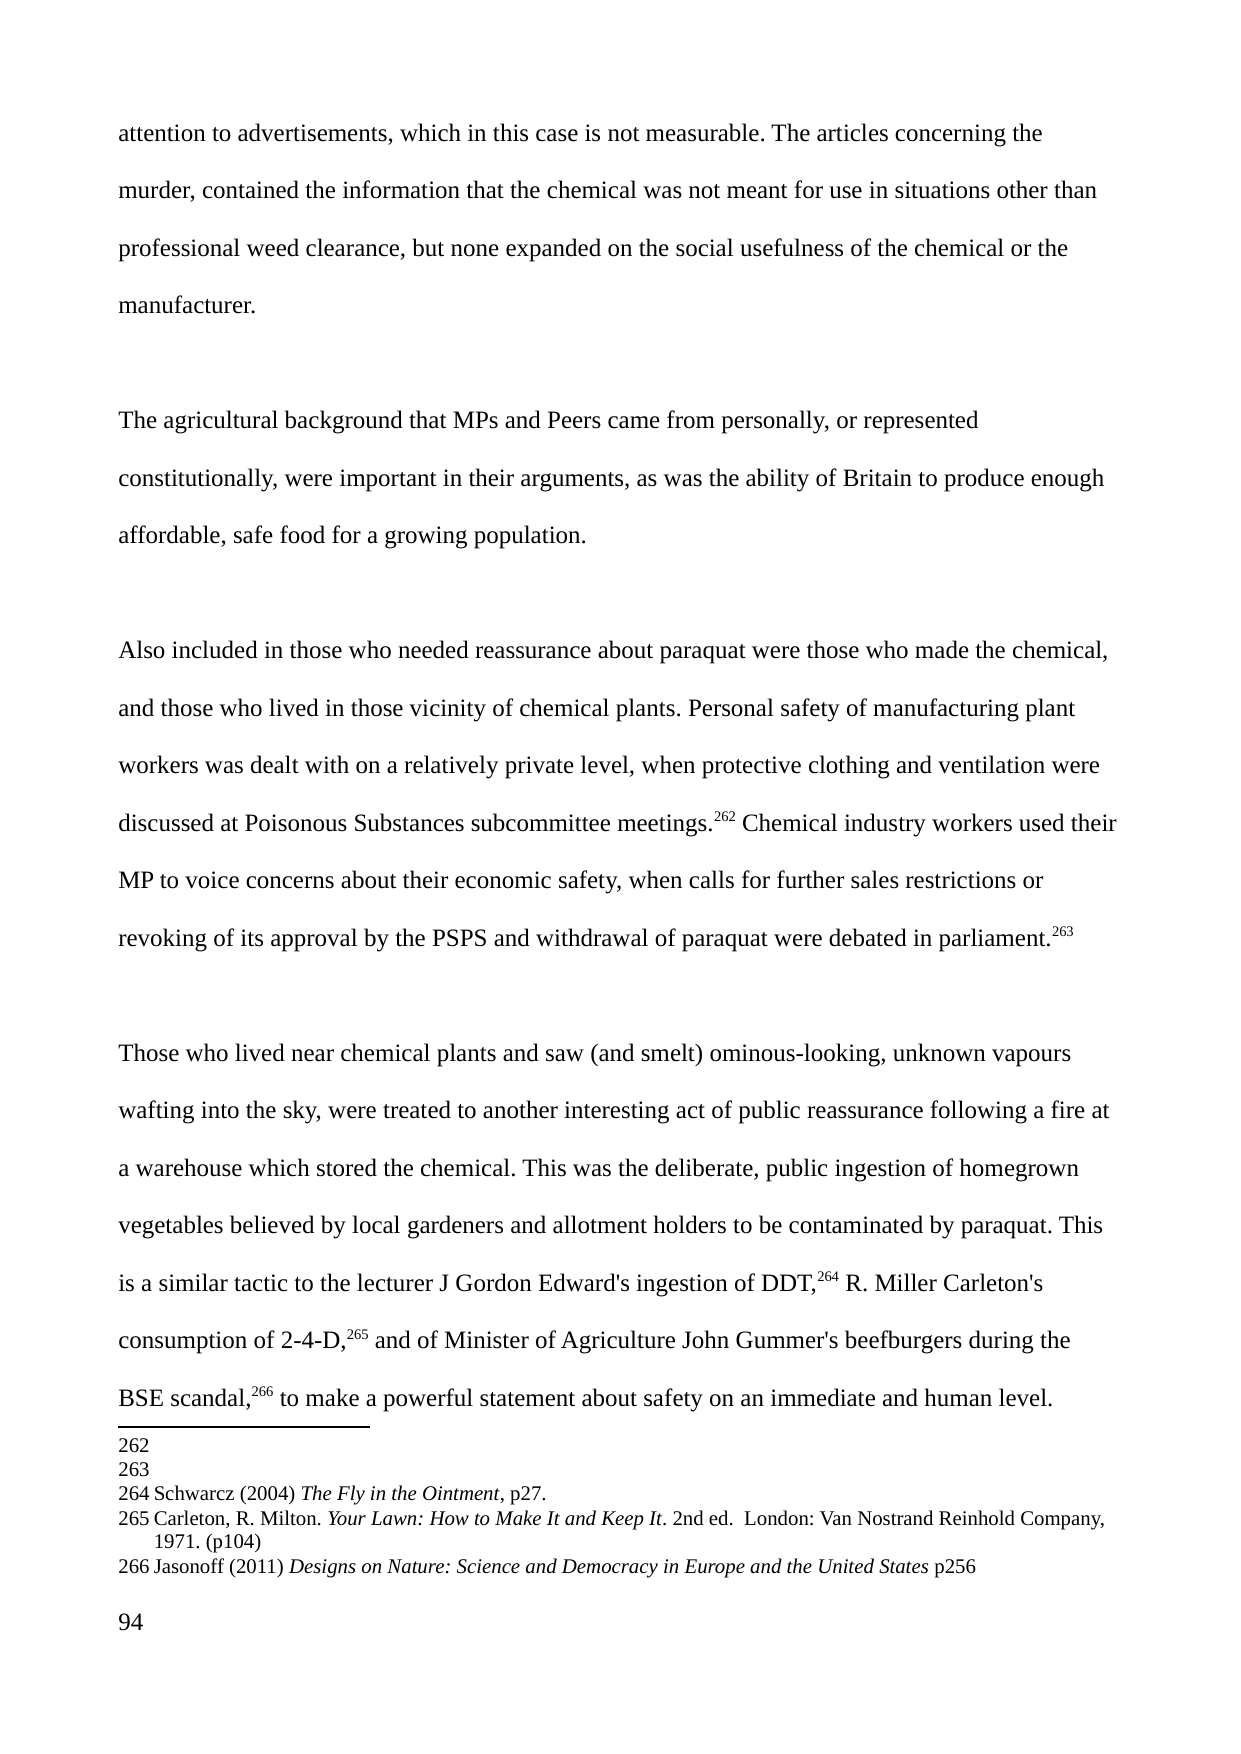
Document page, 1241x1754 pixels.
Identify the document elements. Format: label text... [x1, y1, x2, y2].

text Schwarcz (2004) The Fly in the Ointment, p27. [118, 1481, 1122, 1505]
text The agricultural background that MPs and Peers came from personally, or represented constitutionally, were important in their arguments, as was the ability of Britain to produce enough affordable, safe food for a growing population. [118, 406, 1122, 549]
text Jasonoff (2011) Designs on Nature: Science and Democracy in Europe and the United States p256 [118, 1553, 1122, 1578]
text Those who lived near chemical plants and saw (and smelt) ominous-looking, unknown vapours wafting into the sky, were treated to another interesting act of public reassurance following a fire at a warehouse which stored the chemical. This was the deliberate, public ingestion of homegrown vegetables believed by local gardeners and allotment holders to be contaminated by paraquat. This is a similar tactic to the lecturer J Gordon Edward's ingestion of DDT, R. Miller Carleton's consumption of 2-4-D, and of Minister of Agriculture John Gummer's beefburgers during the BSE scandal, to make a powerful statement about safety on an immediate and human level. [118, 1038, 1122, 1412]
text Also included in those who needed reassurance about paraquat were those who made the chemical, and those who lived in those vicinity of chemical plants. Personal safety of manufacturing plant workers was dealt with on a relatively private level, when protective clothing and ventilation were discussed at Poisonous Substances subcommittee meetings. Chemical industry workers used their MP to voice concerns about their economic safety, when calls for further sales restrictions or revoking of its approval by the PSPS and withdrawal of paraquat were debated in parliament. [118, 636, 1122, 952]
text Carleton, R. Milton. Your Lawn: How to Make It and Keep It. 2nd ed. London: Van Nostrand Reinhold Company, 1971. (p104) [118, 1505, 1122, 1553]
text attention to advertisements, which in this case is not measurable. The articles concerning the murder, contained the information that the chemical was not meant for use in situations other than professional weed clearance, but none expanded on the social usefulness of the chemical or the manufacturer. [118, 118, 1122, 319]
